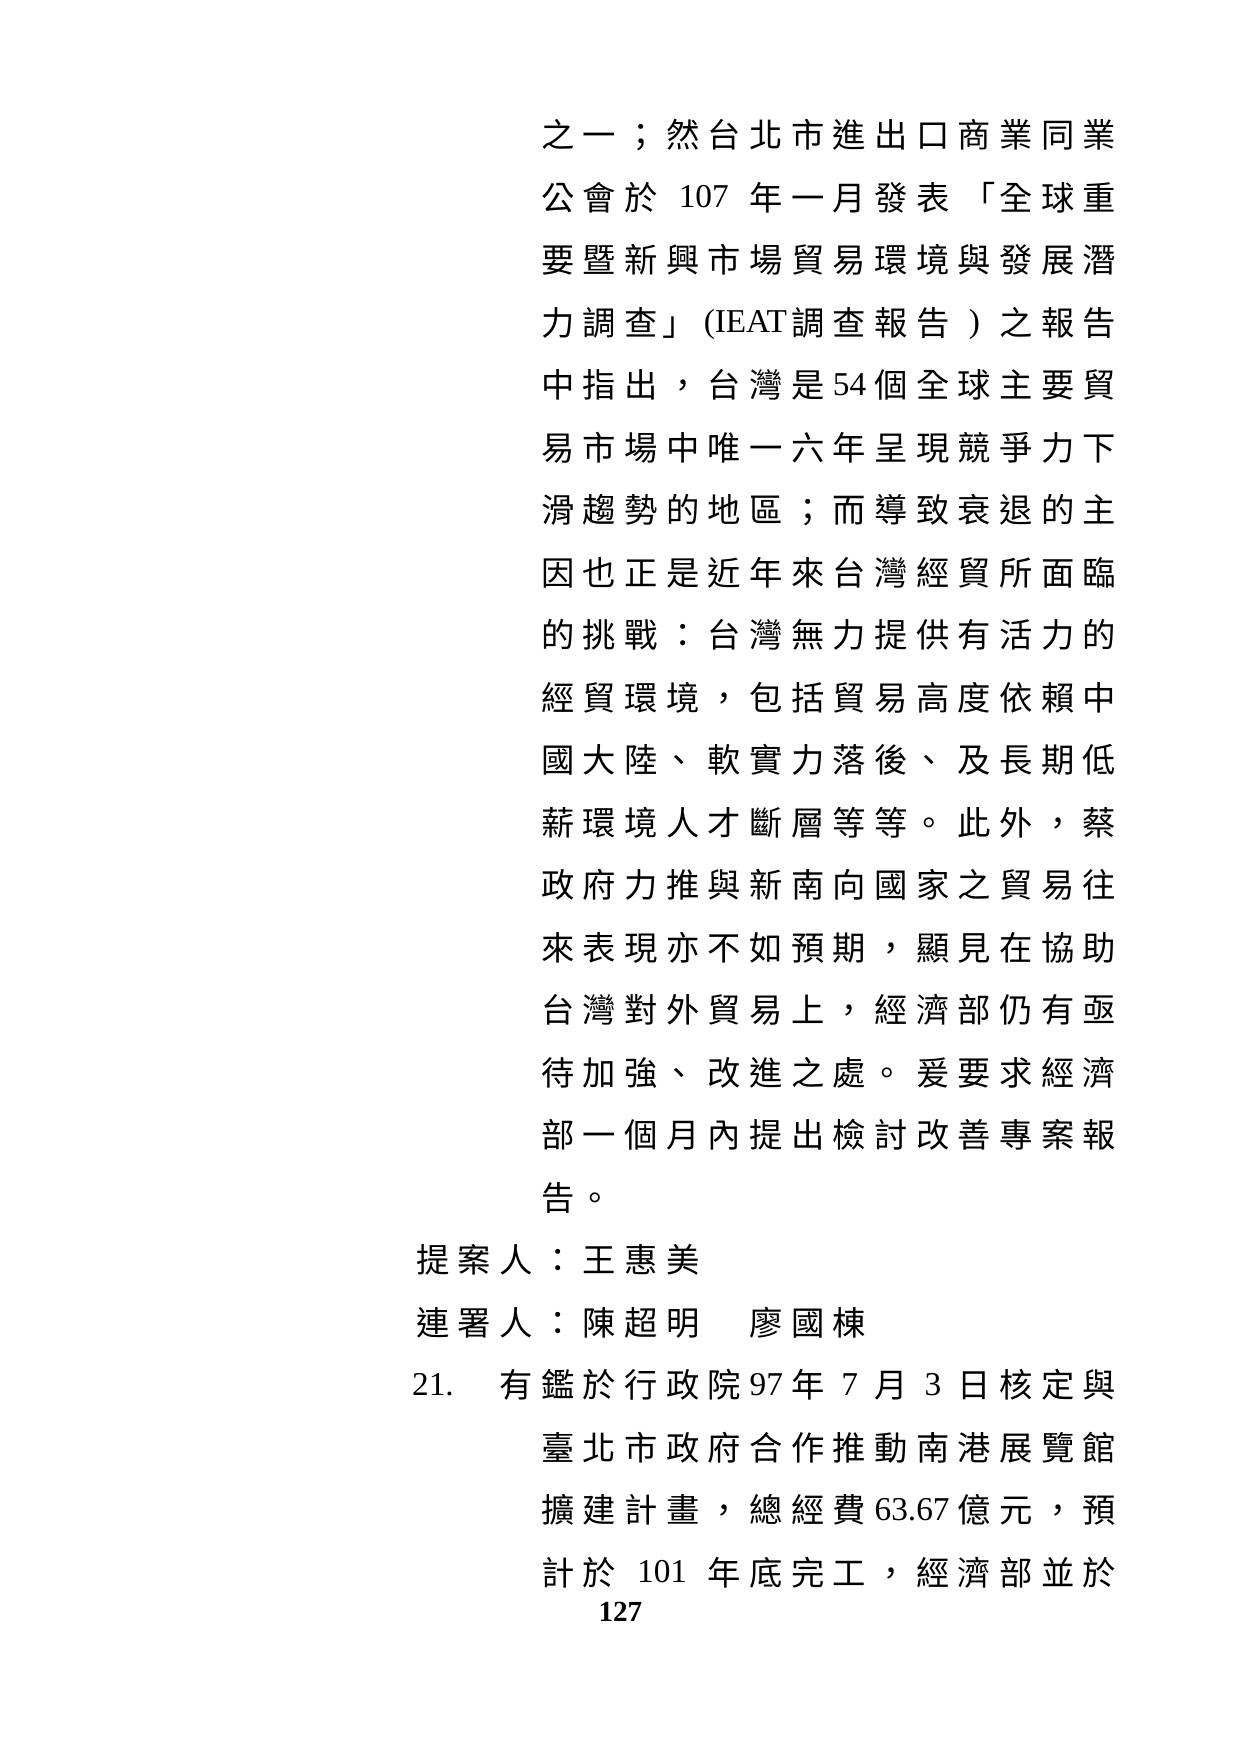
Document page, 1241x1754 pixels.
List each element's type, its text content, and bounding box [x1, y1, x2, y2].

list 有鑑於行政院97年7月3日核定與臺北市政府合作推動南港展覽館擴建計畫，總經費63.67億元，預計於101年底完工，經濟部並於 [409, 1342, 1120, 1592]
text 提案人：王惠美 [397, 1217, 1016, 1279]
list 之一；然台北市進出口商業同業公會於107年一月發表「全球重要暨新興市場貿易環境與發展潛力調查」(IEAT調查報告)之報告中指出，台灣是54個全球主要貿易市場中唯一六年呈現競爭力下滑趨勢的地區；而導致衰退的主因也正是近年來台灣經貿所面臨的挑戰：台灣無力提供有活力的經貿環境，包括貿易高度依賴中國大陸、軟實力落後、及長期低薪環境人才斷層等等。此外，蔡政府力推與新南向國家之貿易往來表現亦不如預期，顯見在協助台灣對外貿易上，經濟部仍有亟待加強、改進之處。爰要求經濟部一個月內提出檢討改善專案報告。 [409, 92, 1120, 1217]
text 連署人：陳超明 廖國棟 [397, 1279, 1016, 1342]
